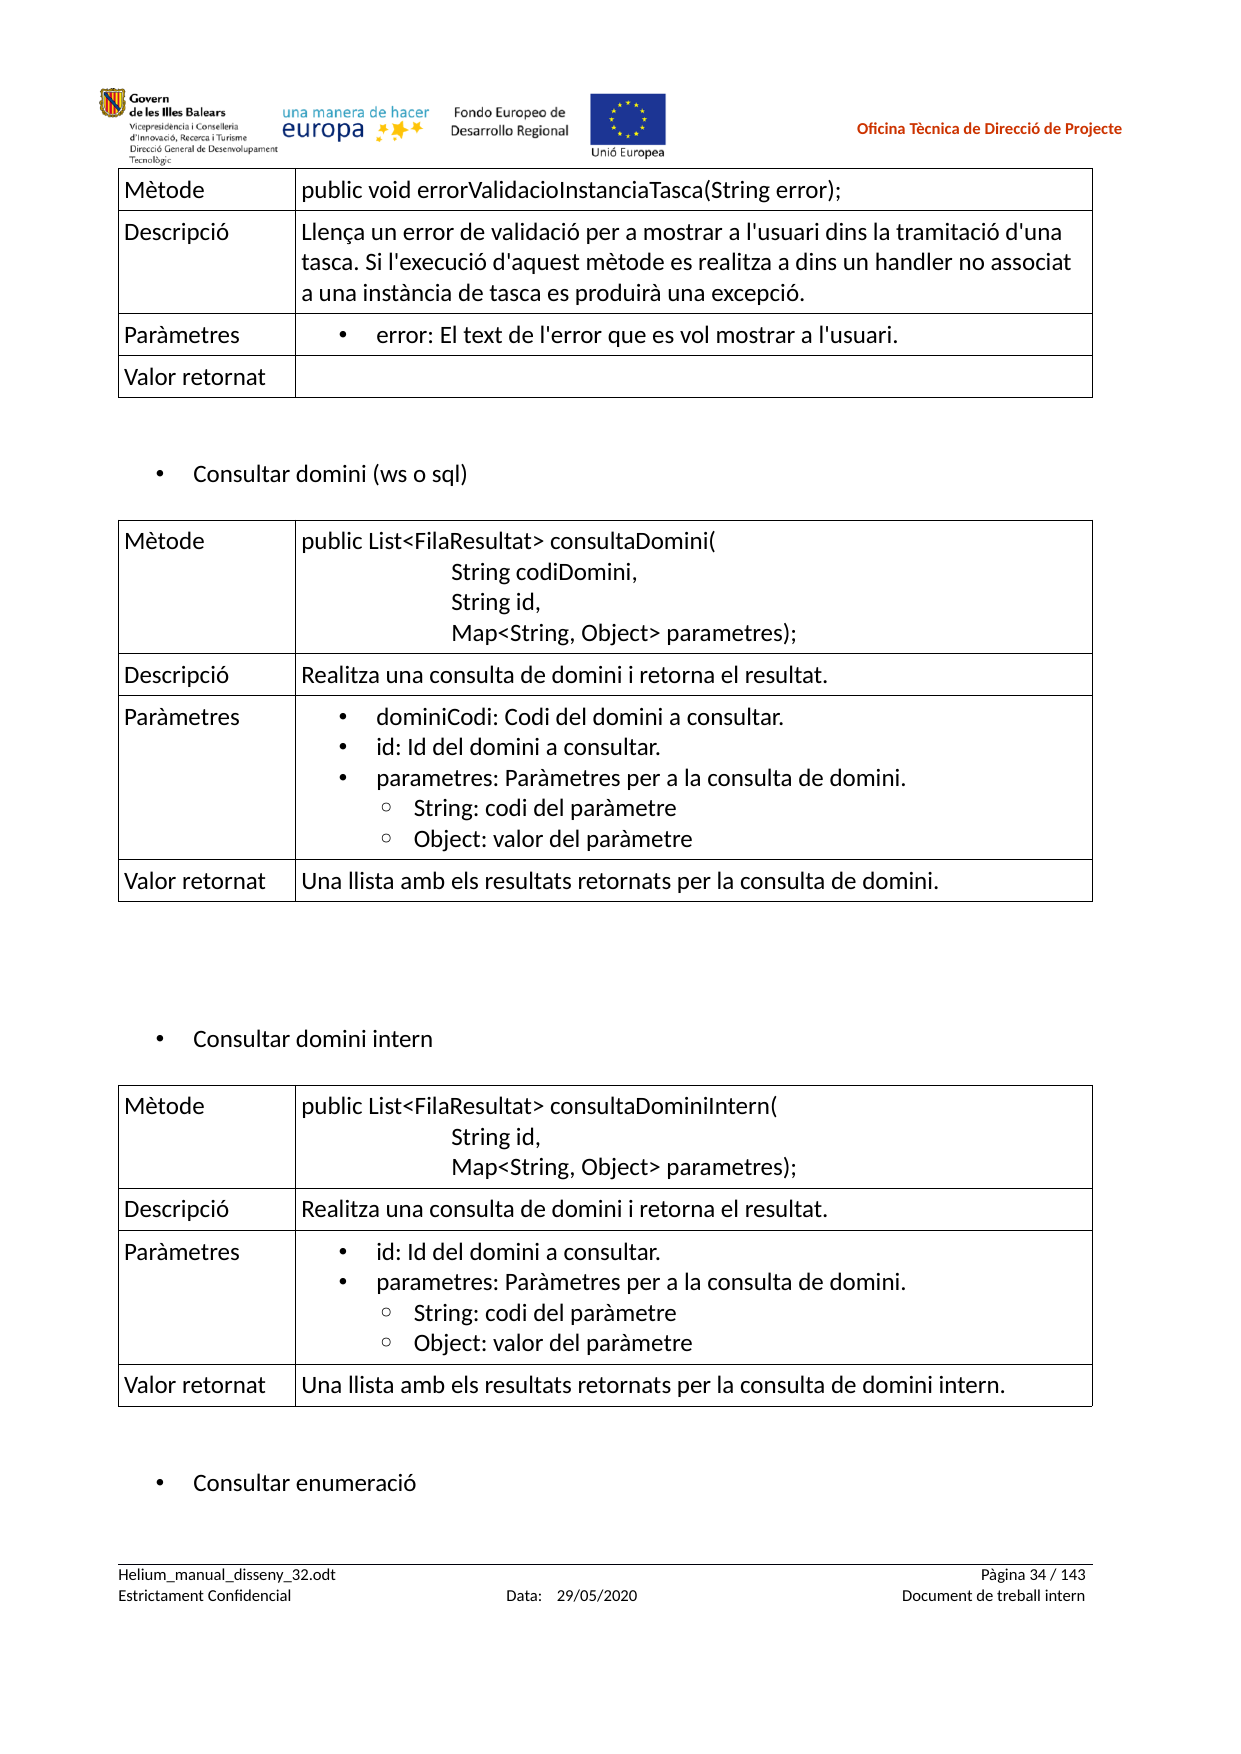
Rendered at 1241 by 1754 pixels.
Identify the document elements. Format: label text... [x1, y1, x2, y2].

table_cell Paràmetres [119, 314, 295, 355]
table_cell dominiCodi: Codi del domini a consultar. id: Id del domini a consultar. parametres: Paràmetres per a la consulta de domini. String: codi del paràmetre Object: valor del paràmetre [296, 696, 1092, 859]
table_cell Descripció [119, 1189, 295, 1230]
table_header public List<FilaResultat> consultaDominiIntern( String id, Map<String, Object> parametres); [296, 1086, 1092, 1188]
table_cell Valor retornat [119, 1365, 295, 1406]
table_header Mètode [119, 1086, 295, 1188]
table_cell Realitza una consulta de domini i retorna el resultat. [296, 654, 1092, 695]
table_cell error: El text de l'error que es vol mostrar a l'usuari. [296, 314, 1092, 355]
table_header public List<FilaResultat> consultaDomini( String codiDomini, String id, Map<String, Object> parametres); [296, 521, 1092, 653]
table_header Mètode [119, 521, 295, 653]
table_cell Paràmetres [119, 1231, 295, 1363]
list Consultar domini (ws o sql) [156, 458, 1122, 489]
table_cell Una llista amb els resultats retornats per la consulta de domini. [296, 860, 1092, 901]
list Consultar domini intern [156, 1024, 1122, 1054]
table_cell id: Id del domini a consultar. parametres: Paràmetres per a la consulta de domini. String: codi del paràmetre Object: valor del paràmetre [296, 1231, 1092, 1363]
table_header Mètode [119, 169, 295, 210]
list Consultar enumeració [156, 1467, 1122, 1497]
table_cell Valor retornat [119, 860, 295, 901]
table_header public void errorValidacioInstanciaTasca(String error); [296, 169, 1092, 210]
picture [99, 87, 668, 166]
table_cell Paràmetres [119, 696, 295, 859]
table_cell Realitza una consulta de domini i retorna el resultat. [296, 1189, 1092, 1230]
table_cell Una llista amb els resultats retornats per la consulta de domini intern. [296, 1365, 1092, 1406]
table_cell Valor retornat [119, 356, 295, 397]
table_cell [296, 356, 1092, 397]
table_cell Llença un error de validació per a mostrar a l'usuari dins la tramitació d'una tasca. Si l'execució d'aquest mètode es realitza a dins un handler no associat a una instància de tasca es produirà una excepció. [296, 211, 1092, 313]
table_cell Descripció [119, 211, 295, 313]
table_cell Descripció [119, 654, 295, 695]
